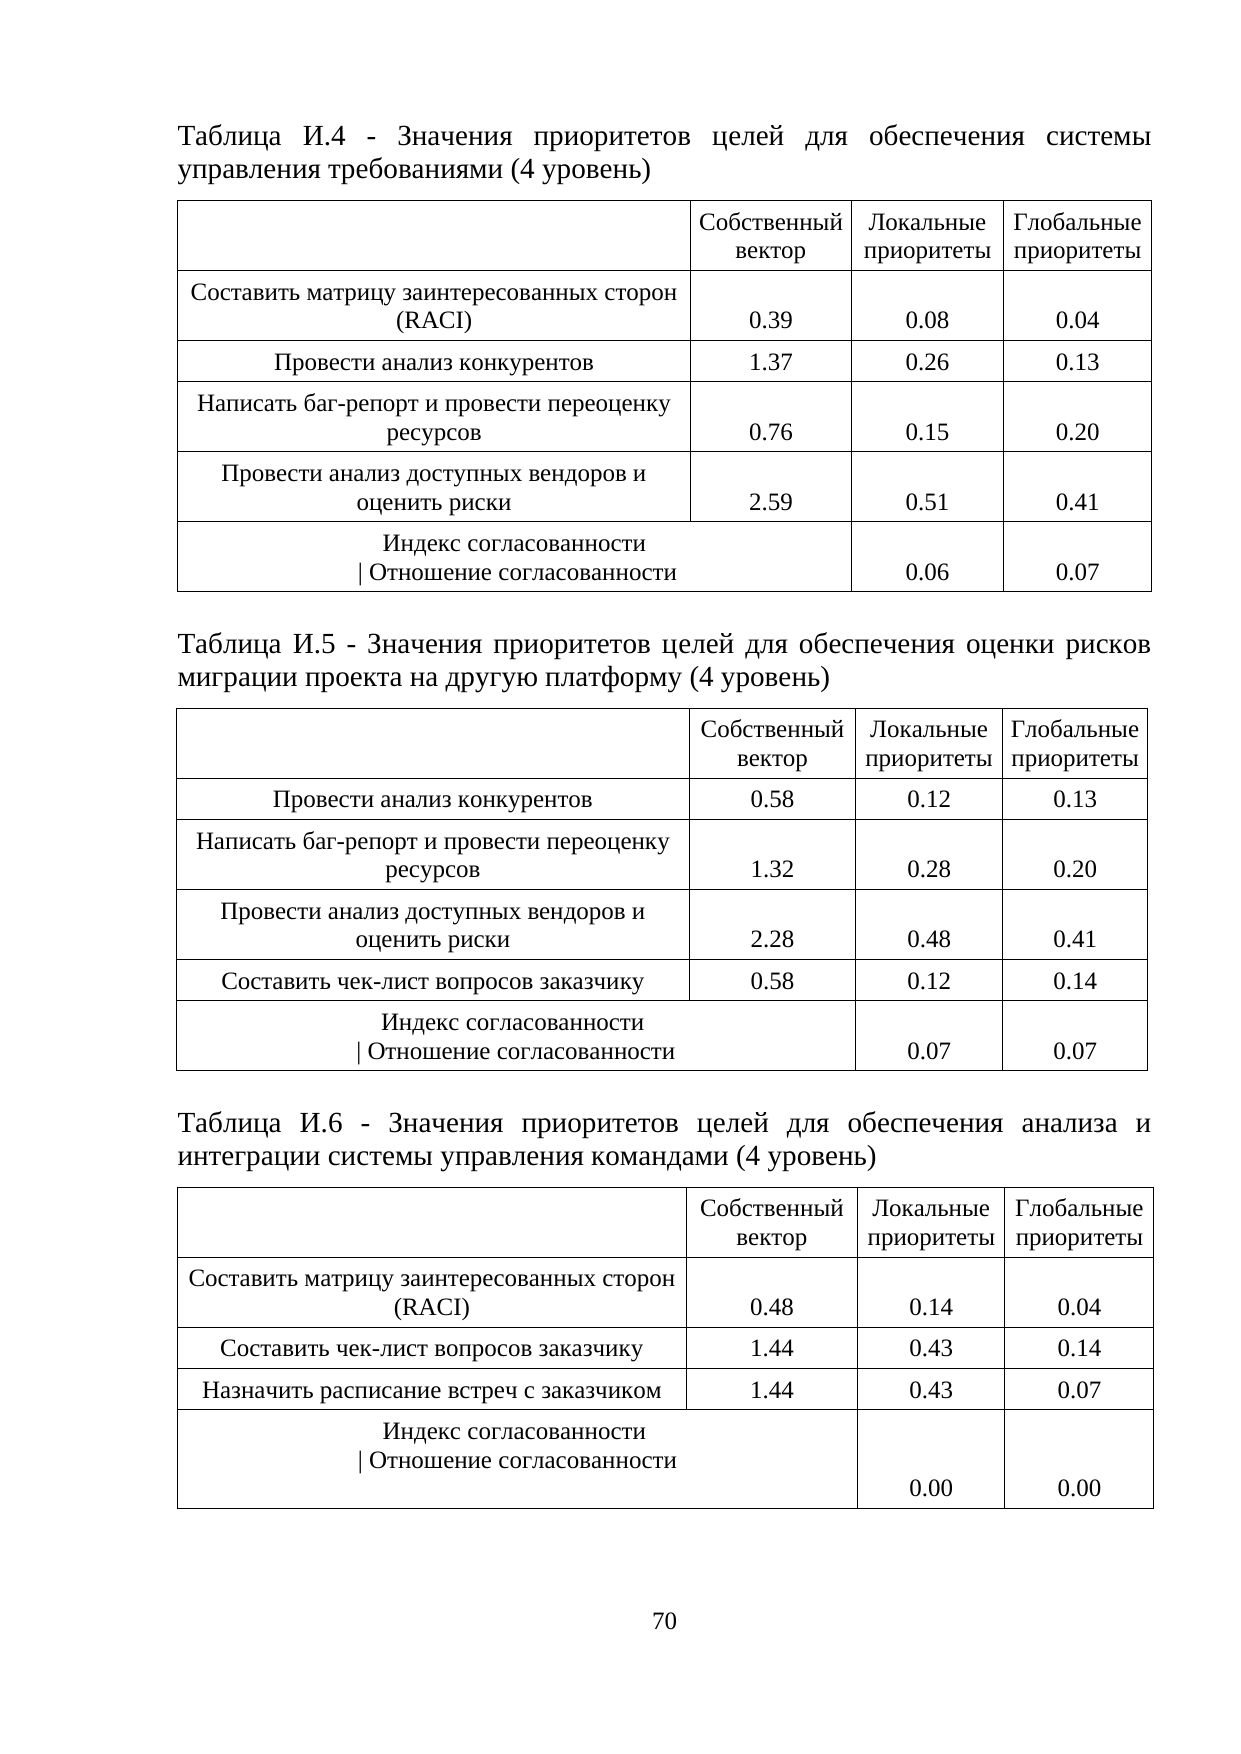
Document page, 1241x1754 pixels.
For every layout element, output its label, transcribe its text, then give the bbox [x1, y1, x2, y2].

table_cell Индекс согласованности | Отношение согласованности [178, 522, 851, 591]
table_cell 0,41 [1003, 890, 1147, 959]
table_cell 0,08 [852, 271, 1003, 340]
table_cell 1,44 [687, 1328, 857, 1368]
table_cell 0,12 [856, 779, 1002, 819]
table_cell 0,00 [858, 1410, 1004, 1508]
table_cell Провести анализ конкурентов [178, 341, 690, 381]
table_header Собственный вектор [690, 709, 855, 778]
table_cell 0,48 [687, 1258, 857, 1327]
table_cell 1,44 [687, 1369, 857, 1409]
text Таблица И.5 - Значения приоритетов целей для обеспечения оценки рисков миграции проекта на другую платформу (4 уровень) [177, 626, 1152, 693]
table_cell Провести анализ доступных вендоров и оценить риски [177, 890, 689, 959]
table_cell 0,04 [1004, 271, 1151, 340]
table_cell 0,04 [1005, 1258, 1153, 1327]
table_cell 0,14 [858, 1258, 1004, 1327]
table_cell 2,59 [691, 452, 851, 521]
table_header [178, 1188, 686, 1257]
table_cell 0,28 [856, 820, 1002, 889]
table_cell Провести анализ конкурентов [177, 779, 689, 819]
table_cell 0,00 [1005, 1410, 1153, 1508]
table_cell 0,14 [1005, 1328, 1153, 1368]
table_cell Составить чек-лист вопросов заказчику [178, 1328, 686, 1368]
table_cell Составить чек-лист вопросов заказчику [177, 960, 689, 1000]
table_header Локальные приоритеты [856, 709, 1002, 778]
table_cell 0,20 [1003, 820, 1147, 889]
table_header [177, 709, 689, 778]
table_cell 0,15 [852, 382, 1003, 451]
table_cell 0,43 [858, 1328, 1004, 1368]
table_cell 0,39 [691, 271, 851, 340]
text Таблица И.4 - Значения приоритетов целей для обеспечения системы управления требованиями (4 уровень) [177, 118, 1152, 185]
table_header Глобальные приоритеты [1003, 709, 1147, 778]
table_cell 1,37 [691, 341, 851, 381]
table_cell 0,51 [852, 452, 1003, 521]
table_cell 0,58 [690, 960, 855, 1000]
table_cell 0,06 [852, 522, 1003, 591]
table_cell 1,32 [690, 820, 855, 889]
table_cell 0,26 [852, 341, 1003, 381]
table_header Собственный вектор [691, 201, 851, 270]
table_cell Провести анализ доступных вендоров и оценить риски [178, 452, 690, 521]
table_cell 0,58 [690, 779, 855, 819]
table_header Собственный вектор [687, 1188, 857, 1257]
table_header Локальные приоритеты [858, 1188, 1004, 1257]
table_cell 0,13 [1003, 779, 1147, 819]
table_cell Индекс согласованности | Отношение согласованности [178, 1410, 857, 1508]
table_cell 0,07 [856, 1001, 1002, 1070]
table_cell Составить матрицу заинтересованных сторон (RACI) [178, 271, 690, 340]
table_header Глобальные приоритеты [1004, 201, 1151, 270]
table_cell 0,20 [1004, 382, 1151, 451]
table_cell 0,48 [856, 890, 1002, 959]
table_cell Написать баг-репорт и провести переоценку ресурсов [178, 382, 690, 451]
table_cell 0,07 [1005, 1369, 1153, 1409]
text Таблица И.6 - Значения приоритетов целей для обеспечения анализа и интеграции системы управления командами (4 уровень) [177, 1105, 1152, 1172]
table_cell 0,43 [858, 1369, 1004, 1409]
table_cell 0,14 [1003, 960, 1147, 1000]
table_header Локальные приоритеты [852, 201, 1003, 270]
table_cell Написать баг-репорт и провести переоценку ресурсов [177, 820, 689, 889]
table_cell 0,07 [1003, 1001, 1147, 1070]
table_cell 2,28 [690, 890, 855, 959]
table_cell Назначить расписание встреч с заказчиком [178, 1369, 686, 1409]
table_header Глобальные приоритеты [1005, 1188, 1153, 1257]
table_cell Составить матрицу заинтересованных сторон (RACI) [178, 1258, 686, 1327]
table_cell 0,41 [1004, 452, 1151, 521]
table_header [178, 201, 690, 270]
table_cell 0,13 [1004, 341, 1151, 381]
table_cell 0,12 [856, 960, 1002, 1000]
table_cell 0,76 [691, 382, 851, 451]
table_cell 0,07 [1004, 522, 1151, 591]
table_cell Индекс согласованности | Отношение согласованности [177, 1001, 855, 1070]
